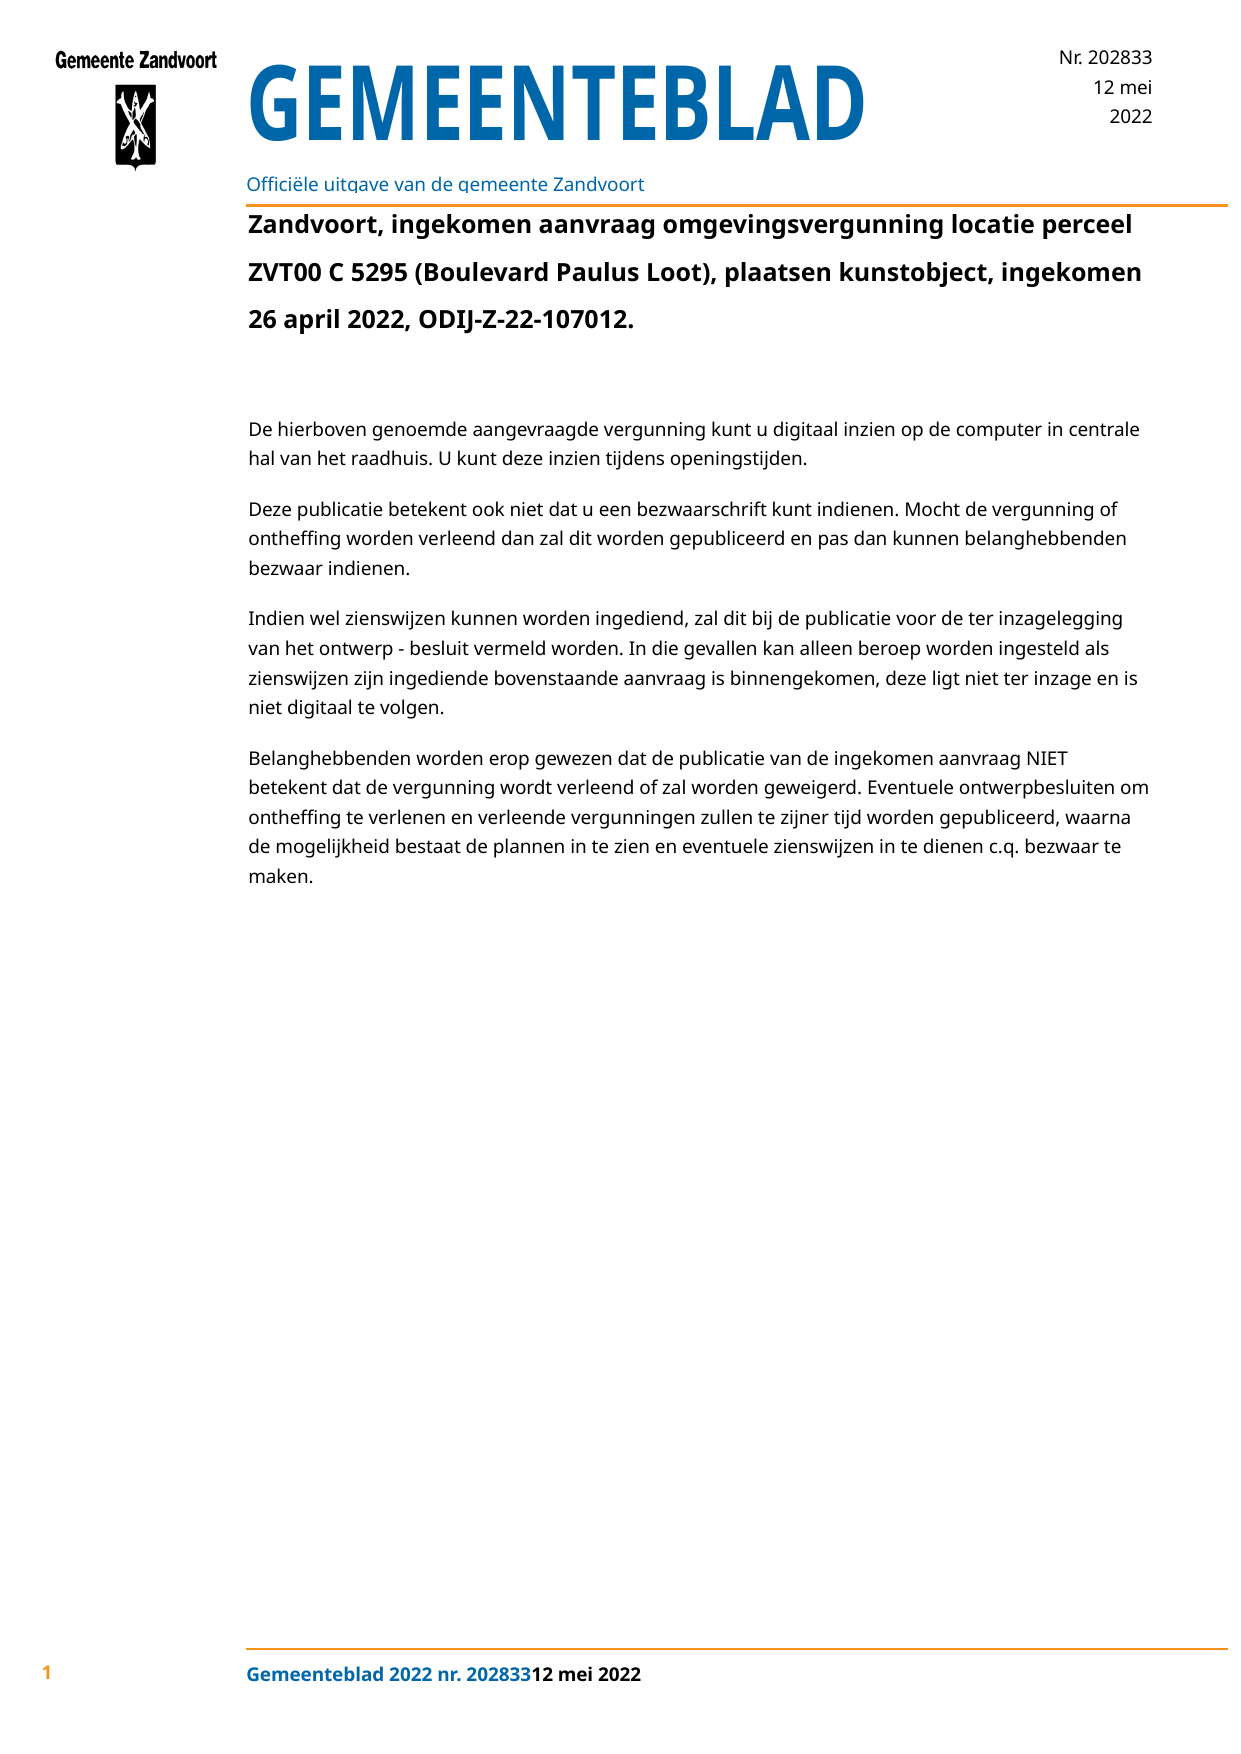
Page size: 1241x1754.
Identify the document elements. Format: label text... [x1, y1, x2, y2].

picture [41, 47, 231, 172]
text Indien wel zienswijzen kunnen worden ingediend, zal dit bij de publicatie voor de ter inzagelegging van het ontwerp - besluit vermeld worden. In die gevallen kan alleen beroep worden ingesteld als zienswijzen zijn ingediende bovenstaande aanvraag is binnengekomen, deze ligt niet ter inzage en is niet digitaal te volgen. [248, 606, 1152, 720]
text De hierboven genoemde aangevraagde vergunning kunt u digitaal inzien op de computer in centrale hal van het raadhuis. U kunt deze inzien tijdens openingstijden. [248, 416, 1152, 471]
text Zandvoort, ingekomen aanvraag omgevingsvergunning locatie perceel ZVT00 C 5295 (Boulevard Paulus Loot), plaatsen kunstobject, ingekomen 26 april 2022, ODIJ-Z-22-107012. [248, 207, 1152, 336]
text Belanghebbenden worden erop gewezen dat de publicatie van de ingekomen aanvraag NIET betekent dat de vergunning wordt verleend of zal worden geweigerd. Eventuele ontwerpbesluiten om ontheffing te verlenen en verleende vergunningen zullen te zijner tijd worden gepubliceerd, waarna de mogelijkheid bestaat de plannen in te zien en eventuele zienswijzen in te dienen c.q. bezwaar te maken. [248, 745, 1152, 889]
text Deze publicatie betekent ook niet dat u een bezwaarschrift kunt indienen. Mocht de vergunning of ontheffing worden verleend dan zal dit worden gepubliceerd en pas dan kunnen belanghebbenden bezwaar indienen. [248, 496, 1152, 581]
